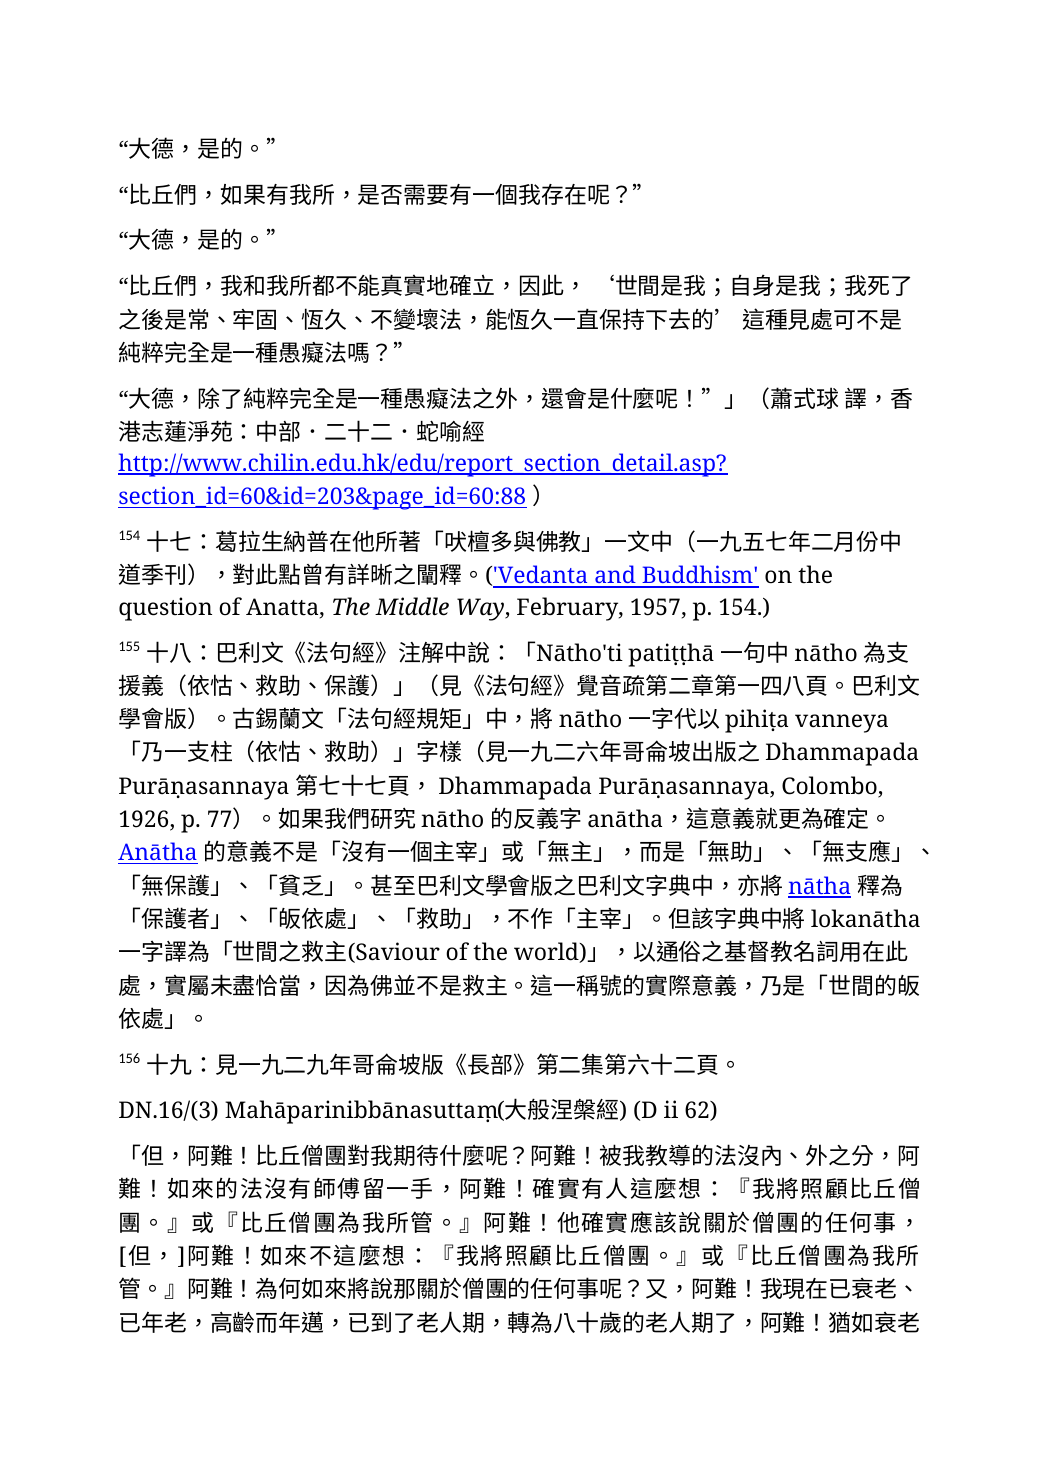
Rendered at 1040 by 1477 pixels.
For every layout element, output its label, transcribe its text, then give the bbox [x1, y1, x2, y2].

text “大德，除了純粹完全是一種愚癡法之外，還會是什麼呢！”」（蕭式球 譯，香港志蓮淨苑：中部．二十二．蛇喻經 http://www.chilin.edu.hk/edu/report_section_detail.asp?section_id=60&id=203&page_id=60:88 ） [118, 380, 921, 512]
text 十九：見一九二九年哥侖坡版《長部》第二集第六十二頁。 [118, 1047, 921, 1080]
text “大德，是的。” [118, 222, 921, 256]
text 十七：葛拉生納普在他所著「吠檀多與佛教」一文中（一九五七年二月份中道季刊），對此點曾有詳晰之闡釋。('Vedanta and Buddhism' on the question of Anatta, The Middle Way, February, 1957, p. 154.) [118, 524, 921, 622]
text 「但，阿難！比丘僧團對我期待什麼呢？阿難！被我教導的法沒內、外之分，阿難！如來的法沒有師傅留一手，阿難！確實有人這麼想：『我將照顧比丘僧團。』或『比丘僧團為我所管。』阿難！他確實應該說關於僧團的任何事，[但，]阿難！如來不這麼想：『我將照顧比丘僧團。』或『比丘僧團為我所管。』阿難！為何如來將說那關於僧團的任何事呢？又，阿難！我現在已衰老、已年老，高齡而年邁，已到了老人期，轉為八十歲的老人期了，阿難！猶如衰老 [118, 1138, 921, 1338]
text “比丘們，我和我所都不能真實地確立，因此， ‘世間是我；自身是我；我死了之後是常、牢固、恆久、不變壞法，能恆久一直保持下去的’ 這種見處可不是純粹完全是一種愚癡法嗎？” [118, 268, 921, 368]
text “比丘們，如果有我所，是否需要有一個我存在呢？” [118, 176, 921, 210]
text DN.16/(3) Mahāparinibbānasuttaṃ (大般涅槃經) (D ii 62) [118, 1092, 921, 1126]
text 十八：巴利文《法句經》注解中說：「Nātho'ti patiṭṭhā 一句中 nātho 為支援義（依怙、救助、保護）」（見《法句經》覺音疏第二章第一四八頁。巴利文學會版）。古錫蘭文「法句經規矩」中，將 nātho 一字代以 pihiṭa vanneya「乃一支柱（依怙、救助）」字樣（見一九二六年哥侖坡出版之 Dhammapada Purāṇasannaya 第七十七頁， Dhammapada Purāṇasannaya, Colombo, 1926, p. 77）。如果我們研究 nātho 的反義字 anātha，這意義就更為確定。 Anātha 的意義不是「沒有一個主宰」或「無主」，而是「無助」、「無支應」、「無保護」、「貧乏」。甚至巴利文學會版之巴利文字典中，亦將 nātha 釋為「保護者」、「皈依處」、「救助」，不作「主宰」。但該字典中將 lokanātha 一字譯為「世間之救主(Saviour of the world)」，以通俗之基督教名詞用在此處，實屬未盡恰當，因為佛並不是救主。這一稱號的實際意義，乃是「世間的皈依處」。 [118, 634, 921, 1034]
text “大德，是的。” [118, 131, 921, 164]
